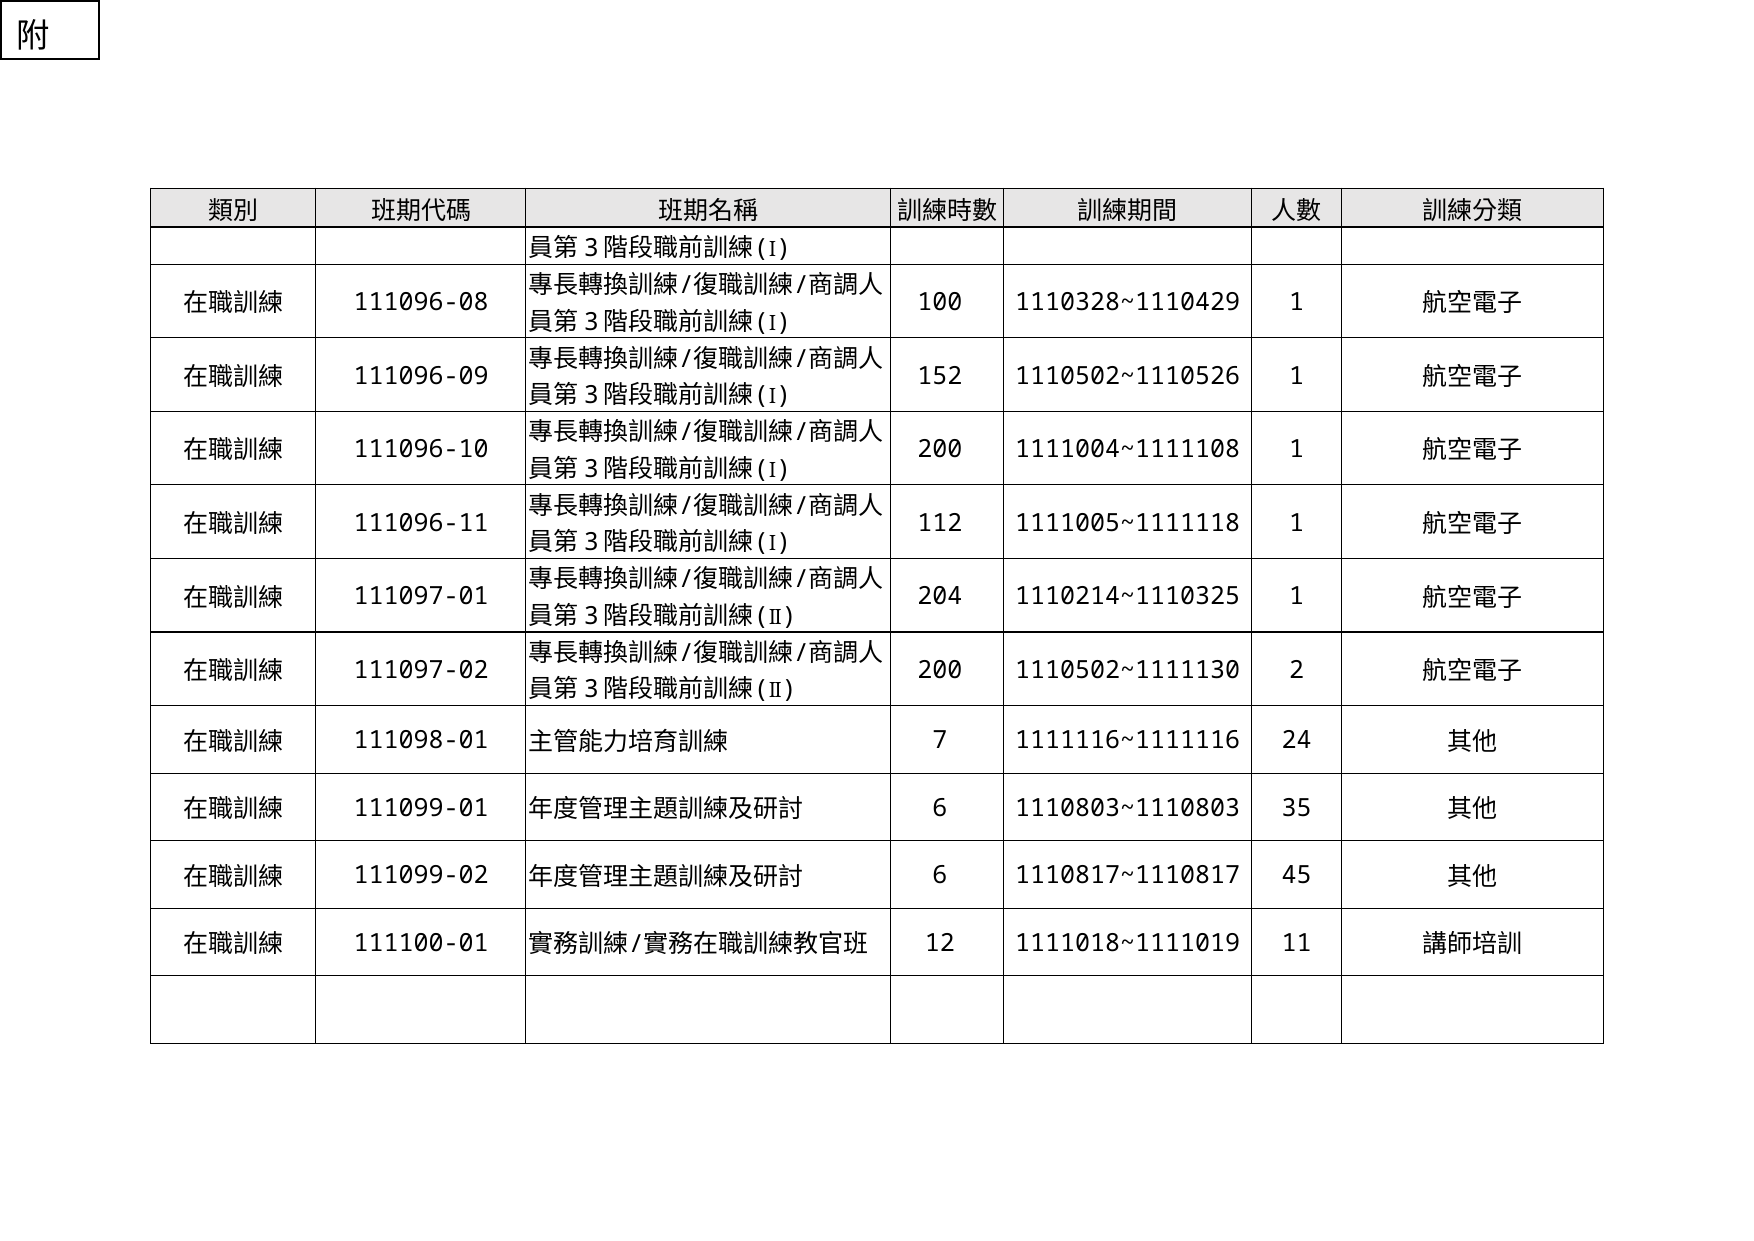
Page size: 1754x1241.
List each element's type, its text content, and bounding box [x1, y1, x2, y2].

table_cell 實務訓練/實務在職訓練教官班 [526, 909, 890, 975]
table_cell 111099-02 [316, 841, 525, 907]
table_header 班期名稱 [526, 189, 890, 226]
table_cell 111097-01 [316, 559, 525, 631]
table_cell 35 [1252, 774, 1341, 840]
table_cell [1342, 228, 1603, 264]
table_cell 專長轉換訓練/復職訓練/商調人員第3階段職前訓練(Ⅰ) [526, 412, 890, 484]
table_cell 專長轉換訓練/復職訓練/商調人員第3階段職前訓練(Ⅰ) [526, 338, 890, 411]
table_cell 11 [1252, 909, 1341, 975]
table_cell 年度管理主題訓練及研討 [526, 774, 890, 840]
table_header 訓練時數 [891, 189, 1003, 226]
table_header 人數 [1252, 189, 1341, 226]
table_cell 航空電子 [1342, 559, 1603, 631]
table_cell 204 [891, 559, 1003, 631]
table_cell 在職訓練 [151, 265, 315, 337]
table_cell [151, 228, 315, 264]
table_cell [1342, 976, 1603, 1042]
table_cell 1111005~1111118 [1004, 485, 1251, 558]
table_header 班期代碼 [316, 189, 525, 226]
table_cell 6 [891, 841, 1003, 907]
table_cell 1111004~1111108 [1004, 412, 1251, 484]
table_header 訓練期間 [1004, 189, 1251, 226]
table_cell 6 [891, 774, 1003, 840]
table_cell 其他 [1342, 841, 1603, 907]
table_cell 航空電子 [1342, 485, 1603, 558]
table_cell [526, 976, 890, 1042]
table_cell 111096-09 [316, 338, 525, 411]
table_cell 在職訓練 [151, 559, 315, 631]
table_cell [1252, 976, 1341, 1042]
table_header 訓練分類 [1342, 189, 1603, 226]
table_cell 航空電子 [1342, 633, 1603, 705]
table_cell 1110214~1110325 [1004, 559, 1251, 631]
table_cell 專長轉換訓練/復職訓練/商調人員第3階段職前訓練(Ⅱ) [526, 633, 890, 705]
table_header 類別 [151, 189, 315, 226]
table_cell 1110803~1110803 [1004, 774, 1251, 840]
table_cell 專長轉換訓練/復職訓練/商調人員第3階段職前訓練(Ⅰ) [526, 265, 890, 337]
table_cell 1111018~1111019 [1004, 909, 1251, 975]
table_cell [151, 976, 315, 1042]
table_cell 在職訓練 [151, 706, 315, 772]
table_cell 在職訓練 [151, 633, 315, 705]
table_cell 航空電子 [1342, 338, 1603, 411]
table_cell 其他 [1342, 706, 1603, 772]
table_cell 45 [1252, 841, 1341, 907]
table_cell 1 [1252, 338, 1341, 411]
table_cell 111097-02 [316, 633, 525, 705]
table_cell 在職訓練 [151, 338, 315, 411]
table_cell 在職訓練 [151, 485, 315, 558]
table_cell 100 [891, 265, 1003, 337]
table_cell 專長轉換訓練/復職訓練/商調人員第3階段職前訓練(Ⅱ) [526, 559, 890, 631]
table_cell 200 [891, 412, 1003, 484]
table_cell 12 [891, 909, 1003, 975]
table_cell 111098-01 [316, 706, 525, 772]
table_cell 2 [1252, 633, 1341, 705]
table_cell 24 [1252, 706, 1341, 772]
table_cell 1110817~1110817 [1004, 841, 1251, 907]
table_cell 在職訓練 [151, 774, 315, 840]
table_cell 航空電子 [1342, 412, 1603, 484]
table_cell [1004, 228, 1251, 264]
table_cell 其他 [1342, 774, 1603, 840]
table_cell 200 [891, 633, 1003, 705]
table_cell 1 [1252, 412, 1341, 484]
table_cell 7 [891, 706, 1003, 772]
table_cell 111099-01 [316, 774, 525, 840]
table_cell 專長轉換訓練/復職訓練/商調人員第3階段職前訓練(Ⅰ) [526, 485, 890, 558]
table_cell 在職訓練 [151, 909, 315, 975]
table_cell 在職訓練 [151, 412, 315, 484]
table_cell [316, 228, 525, 264]
table_cell 111096-11 [316, 485, 525, 558]
table_cell 航空電子 [1342, 265, 1603, 337]
table_cell 112 [891, 485, 1003, 558]
table_cell 1 [1252, 485, 1341, 558]
table_cell 1110328~1110429 [1004, 265, 1251, 337]
table_cell 111096-08 [316, 265, 525, 337]
table_cell 111096-10 [316, 412, 525, 484]
table_cell 111100-01 [316, 909, 525, 975]
table_cell 1 [1252, 559, 1341, 631]
table_cell 152 [891, 338, 1003, 411]
table_cell [316, 976, 525, 1042]
table_cell [1252, 228, 1341, 264]
table_cell 講師培訓 [1342, 909, 1603, 975]
table_cell 員第3階段職前訓練(Ⅰ) [526, 228, 890, 264]
table_cell [891, 976, 1003, 1042]
table_cell 1111116~1111116 [1004, 706, 1251, 772]
table_cell 1 [1252, 265, 1341, 337]
table_cell 在職訓練 [151, 841, 315, 907]
table_cell 主管能力培育訓練 [526, 706, 890, 772]
table_cell [891, 228, 1003, 264]
table_cell [1004, 976, 1251, 1042]
table_cell 年度管理主題訓練及研討 [526, 841, 890, 907]
table_cell 1110502~1110526 [1004, 338, 1251, 411]
table_cell 1110502~1111130 [1004, 633, 1251, 705]
